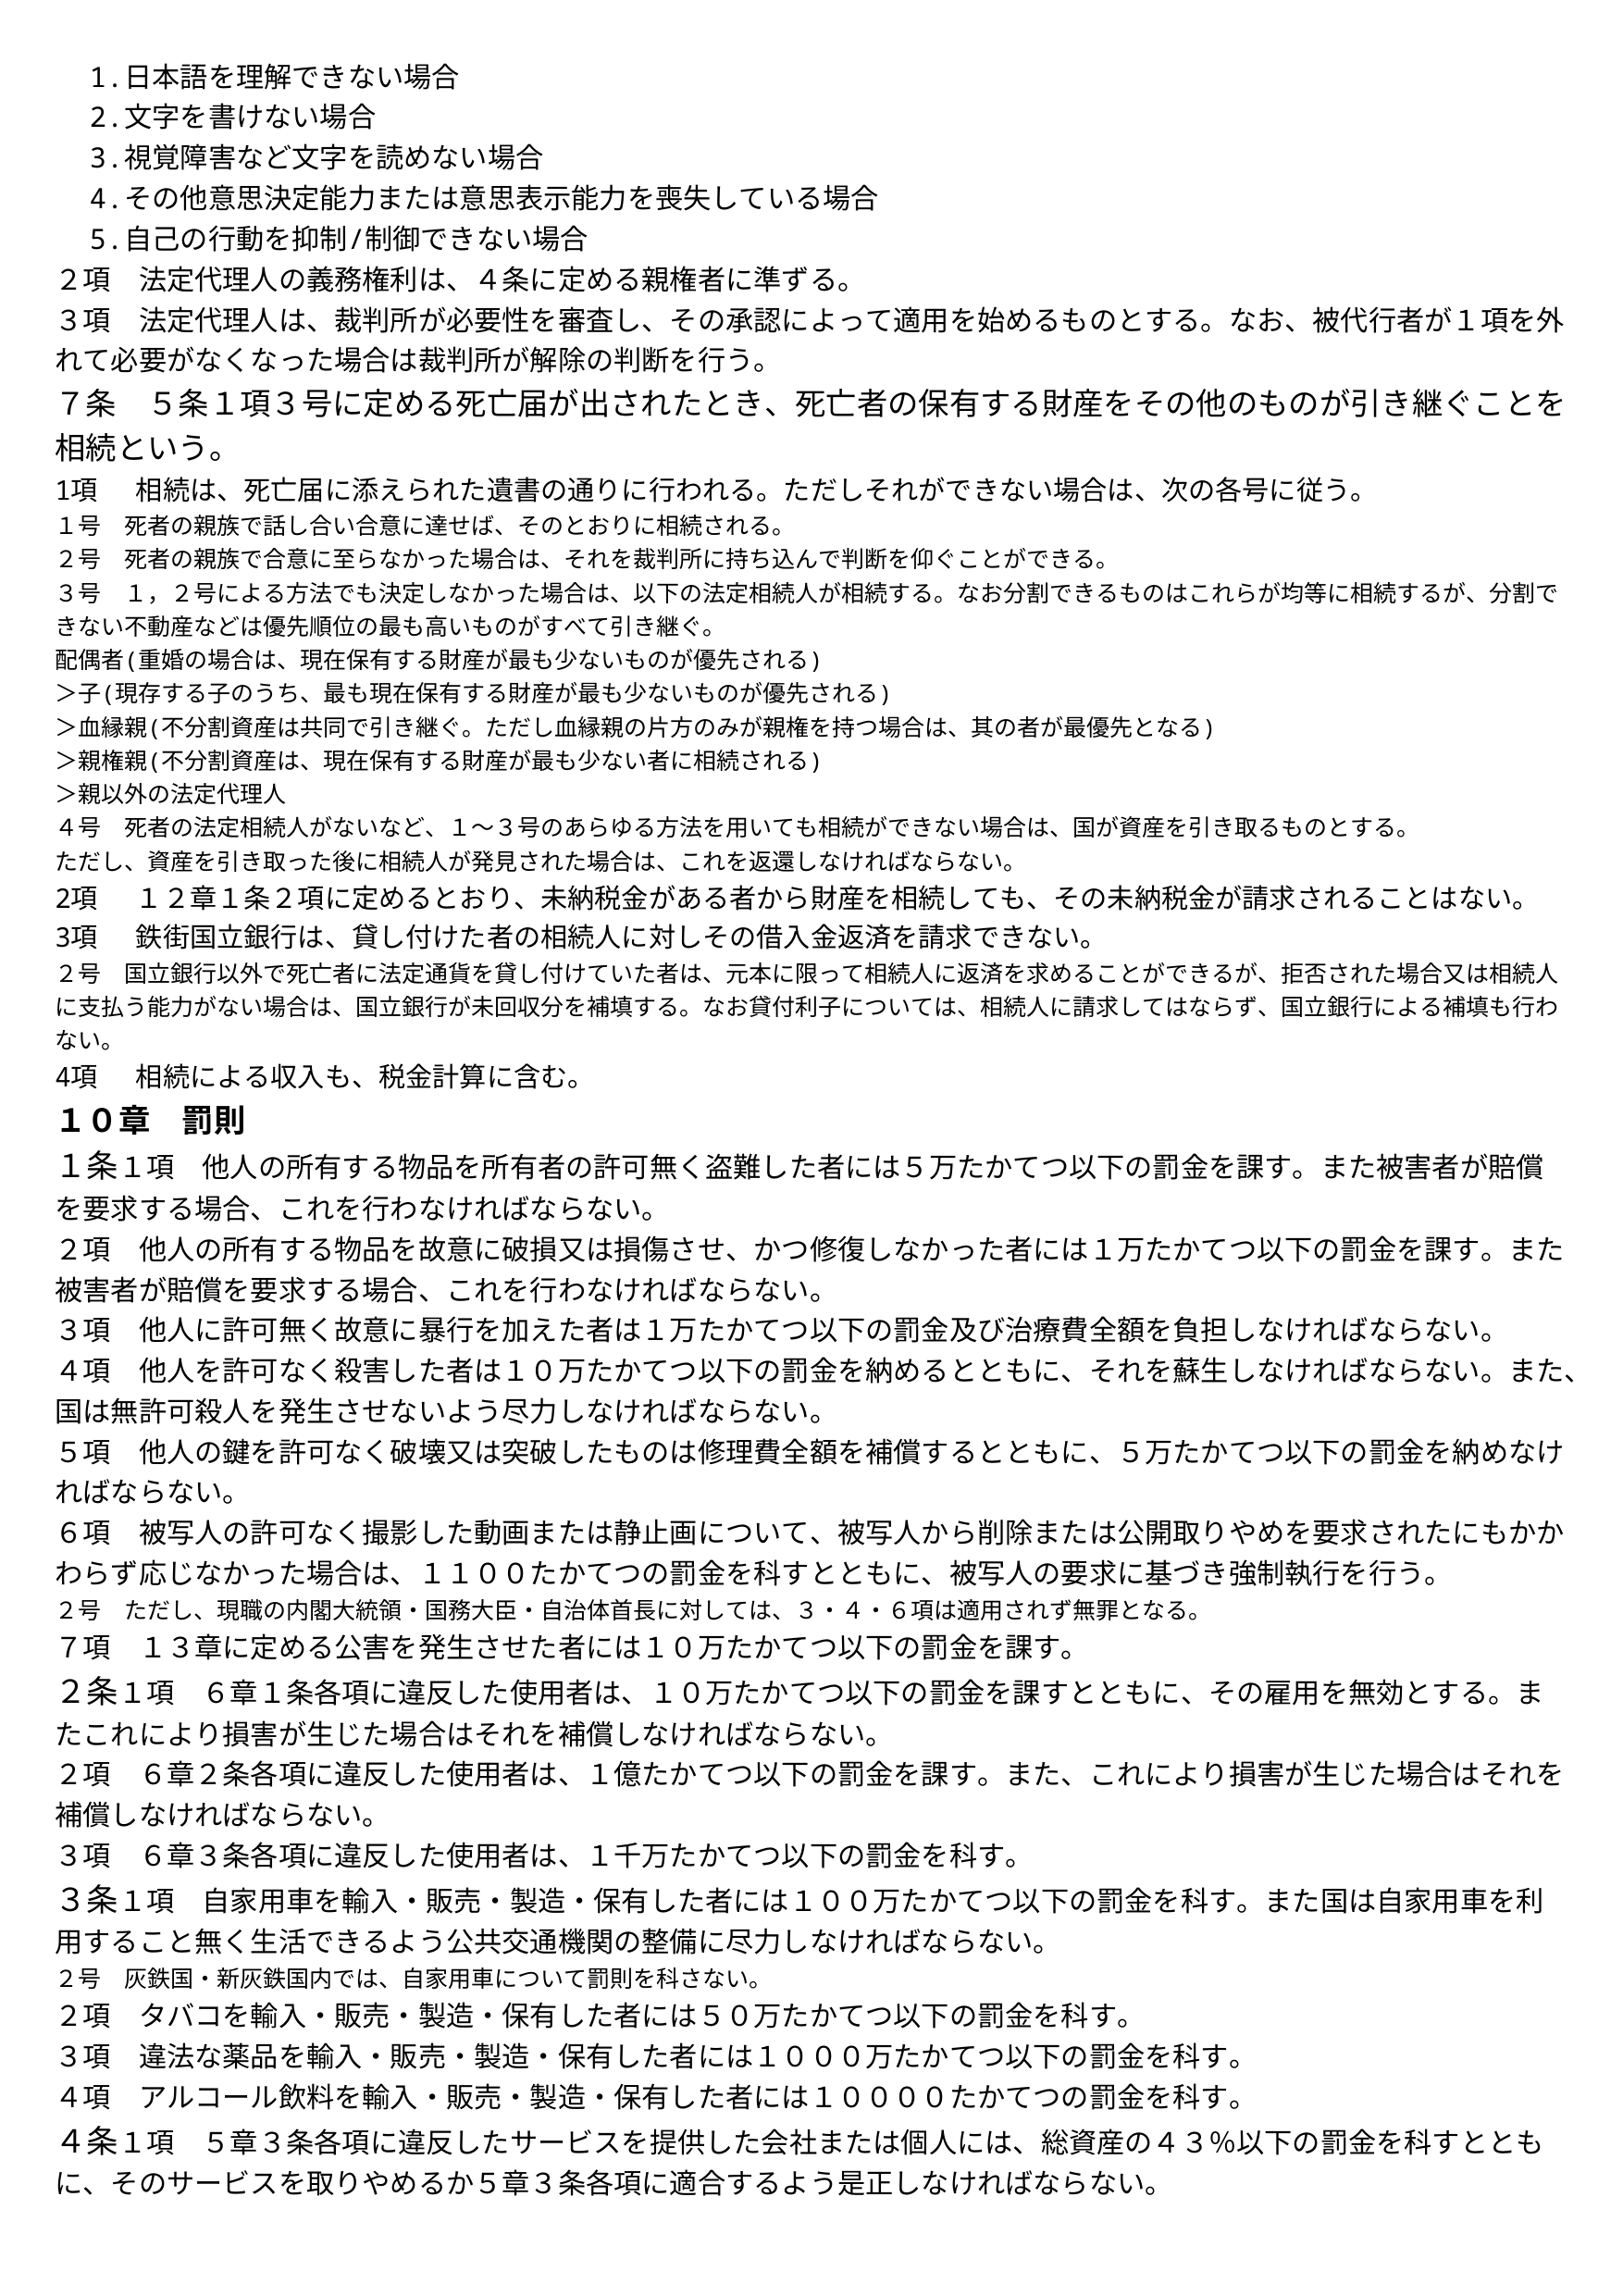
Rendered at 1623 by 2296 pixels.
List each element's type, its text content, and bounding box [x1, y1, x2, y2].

text ２号 ただし、現職の内閣大統領・国務大臣・自治体首長に対しては、３・４・６項は適用されず無罪となる。 [55, 1592, 1568, 1625]
text ７項 １３章に定める公害を発生させた者には１０万たかてつ以下の罰金を課す。 [55, 1625, 1568, 1666]
list １２章１条２項に定めるとおり、未納税金がある者から財産を相続しても、その未納税金が請求されることはない。 [55, 876, 1568, 915]
text ２号 死者の親族で合意に至らなかった場合は、それを裁判所に持ち込んで判断を仰ぐことができる。 [55, 541, 1568, 575]
text １条１項 他人の所有する物品を所有者の許可無く盗難した者には５万たかてつ以下の罰金を課す。また被害者が賠償を要求する場合、これを行わなければならない。 [55, 1141, 1568, 1227]
text ３項 違法な薬品を輸入・販売・製造・保有した者には１０００万たかてつ以下の罰金を科す。 [55, 2034, 1568, 2075]
list 視覚障害など文字を読めない場合 [90, 136, 1568, 177]
text ３号 １，２号による方法でも決定しなかった場合は、以下の法定相続人が相続する。なお分割できるものはこれらが均等に相続するが、分割できない不動産などは優先順位の最も高いものがすべて引き継ぐ。 [55, 575, 1568, 641]
text ２項 ６章２条各項に違反した使用者は、１億たかてつ以下の罰金を課す。また、これにより損害が生じた場合はそれを補償しなければならない。 [55, 1753, 1568, 1833]
list 相続は、死亡届に添えられた遺書の通りに行われる。ただしそれができない場合は、次の各号に従う。 [55, 468, 1568, 507]
text ４号 死者の法定相続人がないなど、１～３号のあらゆる方法を用いても相続ができない場合は、国が資産を引き取るものとする。 [55, 810, 1568, 843]
text ３項 法定代理人は、裁判所が必要性を審査し、その承認によって適用を始めるものとする。なお、被代行者が１項を外れて必要がなくなった場合は裁判所が解除の判断を行う。 [55, 298, 1568, 379]
text １０章 罰則 [55, 1095, 1568, 1141]
text ２項 法定代理人の義務権利は、４条に定める親権者に準ずる。 [55, 257, 1568, 298]
list その他意思決定能力または意思表示能力を喪失している場合 [90, 177, 1568, 217]
list 自己の行動を抑制/制御できない場合 [90, 217, 1568, 257]
list 日本語を理解できない場合 [90, 55, 1568, 95]
text ２号 国立銀行以外で死亡者に法定通貨を貸し付けていた者は、元本に限って相続人に返済を求めることができるが、拒否された場合又は相続人に支払う能力がない場合は、国立銀行が未回収分を補填する。なお貸付利子については、相続人に請求してはならず、国立銀行による補填も行わない。 [55, 955, 1568, 1056]
list 鉄街国立銀行は、貸し付けた者の相続人に対しその借入金返済を請求できない。 [55, 915, 1568, 955]
text ２条１項 ６章１条各項に違反した使用者は、１０万たかてつ以下の罰金を課すとともに、その雇用を無効とする。またこれにより損害が生じた場合はそれを補償しなければならない。 [55, 1666, 1568, 1753]
text ４項 他人を許可なく殺害した者は１０万たかてつ以下の罰金を納めるとともに、それを蘇生しなければならない。また、国は無許可殺人を発生させないよう尽力しなければならない。 [55, 1349, 1568, 1430]
text ただし、資産を引き取った後に相続人が発見された場合は、これを返還しなければならない。 [55, 843, 1568, 876]
text ＞親権親(不分割資産は、現在保有する財産が最も少ない者に相続される) [55, 742, 1568, 776]
text ３条１項 自家用車を輸入・販売・製造・保有した者には１００万たかてつ以下の罰金を科す。また国は自家用車を利用すること無く生活できるよう公共交通機関の整備に尽力しなければならない。 [55, 1874, 1568, 1960]
text ＞血縁親(不分割資産は共同で引き継ぐ。ただし血縁親の片方のみが親権を持つ場合は、其の者が最優先となる) [55, 709, 1568, 742]
text ３項 他人に許可無く故意に暴行を加えた者は１万たかてつ以下の罰金及び治療費全額を負担しなければならない。 [55, 1309, 1568, 1349]
text ５項 他人の鍵を許可なく破壊又は突破したものは修理費全額を補償するとともに、５万たかてつ以下の罰金を納めなければならない。 [55, 1430, 1568, 1511]
text ３項 ６章３条各項に違反した使用者は、１千万たかてつ以下の罰金を科す。 [55, 1833, 1568, 1874]
text ２項 他人の所有する物品を故意に破損又は損傷させ、かつ修復しなかった者には１万たかてつ以下の罰金を課す。また被害者が賠償を要求する場合、これを行わなければならない。 [55, 1227, 1568, 1309]
text ２号 灰鉄国・新灰鉄国内では、自家用車について罰則を科さない。 [55, 1960, 1568, 1994]
text 配偶者(重婚の場合は、現在保有する財産が最も少ないものが優先される) [55, 641, 1568, 676]
text ７条 ５条１項３号に定める死亡届が出されたとき、死亡者の保有する財産をその他のものが引き継ぐことを相続という。 [55, 379, 1568, 468]
text １号 死者の親族で話し合い合意に達せば、そのとおりに相続される。 [55, 507, 1568, 541]
text ４条１項 ５章３条各項に違反したサービスを提供した会社または個人には、総資産の４３％以下の罰金を科すとともに、そのサービスを取りやめるか５章３条各項に適合するよう是正しなければならない。 [55, 2116, 1568, 2202]
text ＞子(現存する子のうち、最も現在保有する財産が最も少ないものが優先される) [55, 676, 1568, 709]
text ４項 アルコール飲料を輸入・販売・製造・保有した者には１００００たかてつの罰金を科す。 [55, 2075, 1568, 2116]
list 相続による収入も、税金計算に含む。 [55, 1056, 1568, 1095]
text ２項 タバコを輸入・販売・製造・保有した者には５０万たかてつ以下の罰金を科す。 [55, 1994, 1568, 2034]
text ＞親以外の法定代理人 [55, 776, 1568, 810]
list 文字を書けない場合 [90, 95, 1568, 136]
text ６項 被写人の許可なく撮影した動画または静止画について、被写人から削除または公開取りやめを要求されたにもかかわらず応じなかった場合は、１１００たかてつの罰金を科すとともに、被写人の要求に基づき強制執行を行う。 [55, 1511, 1568, 1592]
